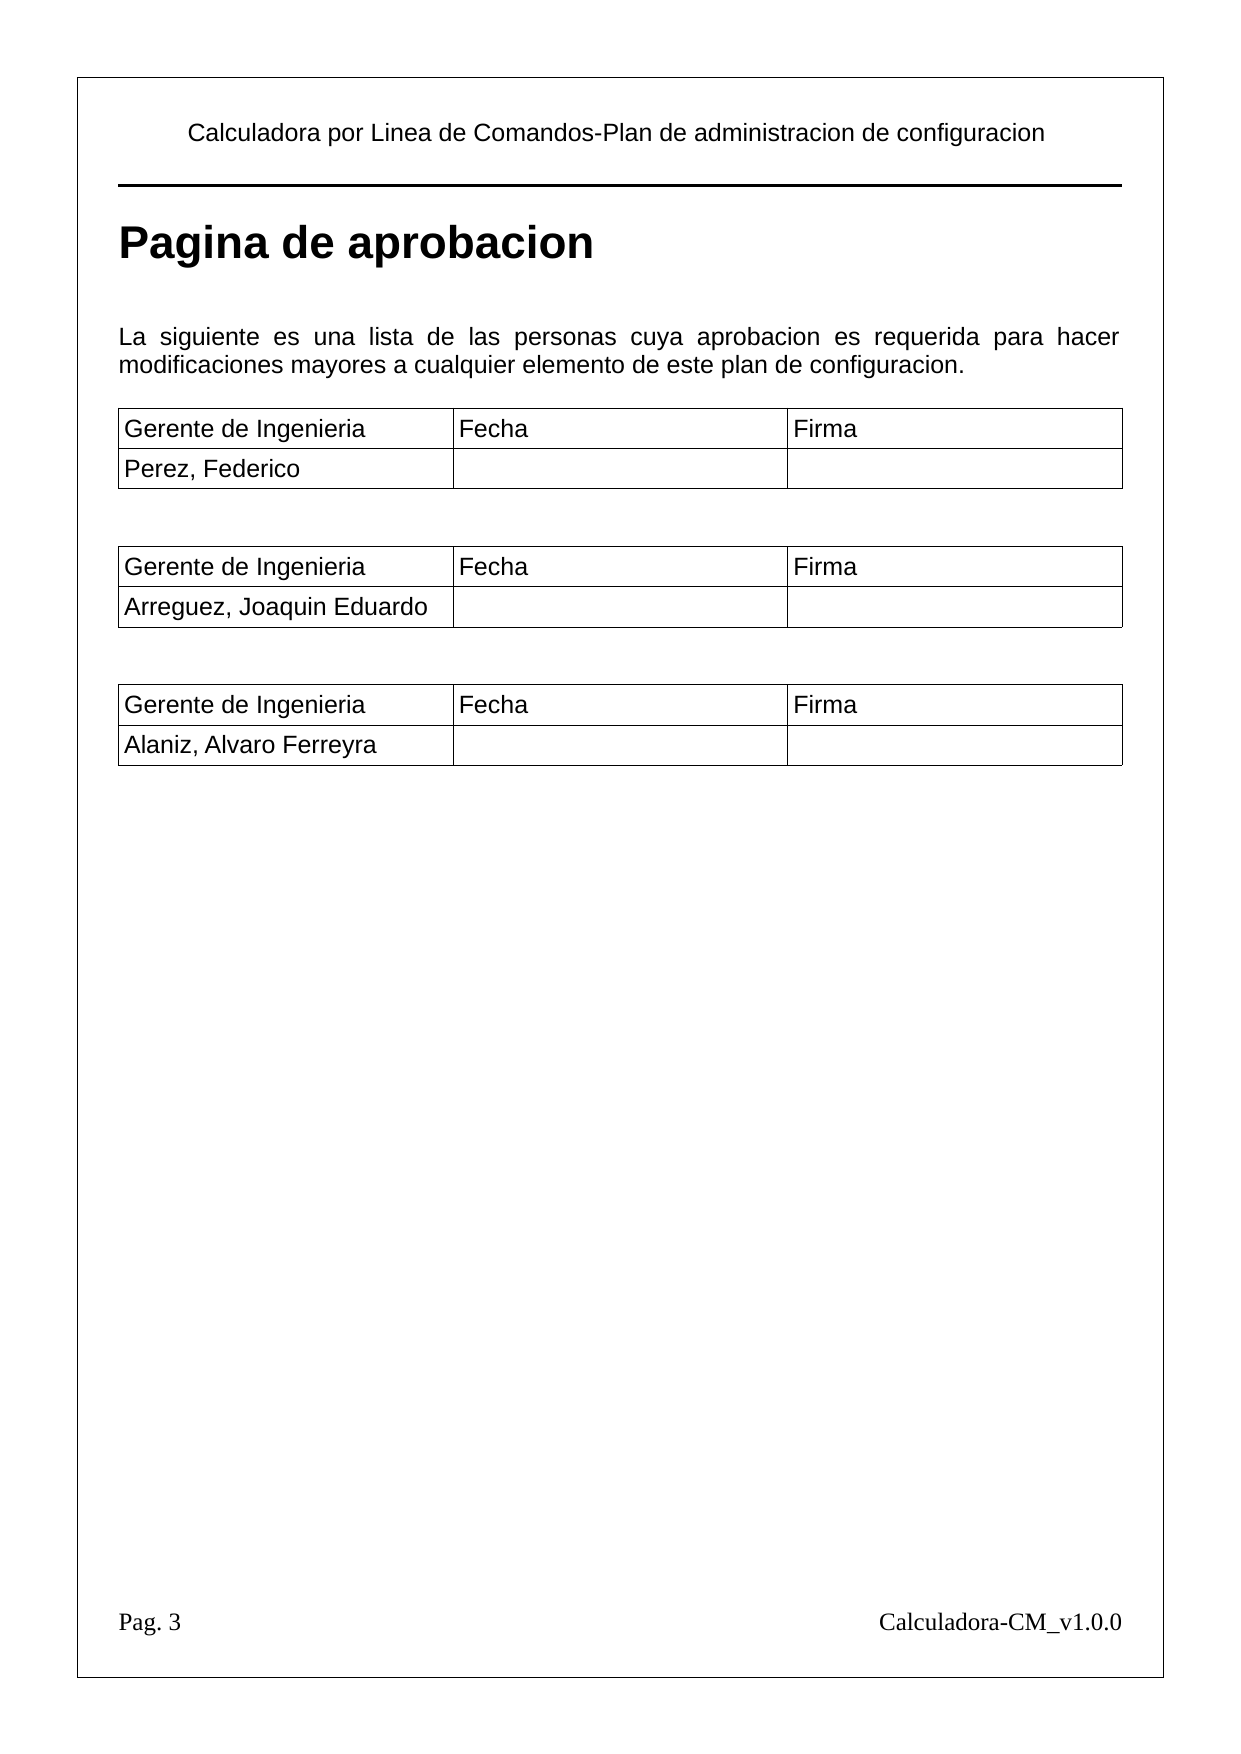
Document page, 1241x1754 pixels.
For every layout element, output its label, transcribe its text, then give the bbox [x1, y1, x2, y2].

table_header Firma [788, 547, 1122, 586]
table_header Gerente de Ingenieria [119, 685, 453, 724]
table_cell Perez, Federico [119, 449, 453, 488]
table_cell [788, 449, 1122, 488]
table_cell [788, 726, 1122, 765]
table_cell [454, 726, 787, 765]
text La siguiente es una lista de las personas cuya aprobacion es requerida para hacer modificaciones mayores a cualquier elemento de este plan de configuracion. [118, 321, 1122, 379]
table_cell [454, 587, 787, 627]
table_cell [454, 449, 787, 488]
table_header Firma [788, 685, 1122, 724]
table_header Firma [788, 409, 1122, 448]
table_cell Arreguez, Joaquin Eduardo [119, 587, 453, 627]
table_cell Alaniz, Alvaro Ferreyra [119, 726, 453, 765]
table_header Fecha [454, 547, 787, 586]
table_header Fecha [454, 685, 787, 724]
table_header Gerente de Ingenieria [119, 409, 453, 448]
table_cell [788, 587, 1122, 627]
table_header Gerente de Ingenieria [119, 547, 453, 586]
text Pagina de aprobacion [118, 216, 1122, 269]
table_header Fecha [454, 409, 787, 448]
